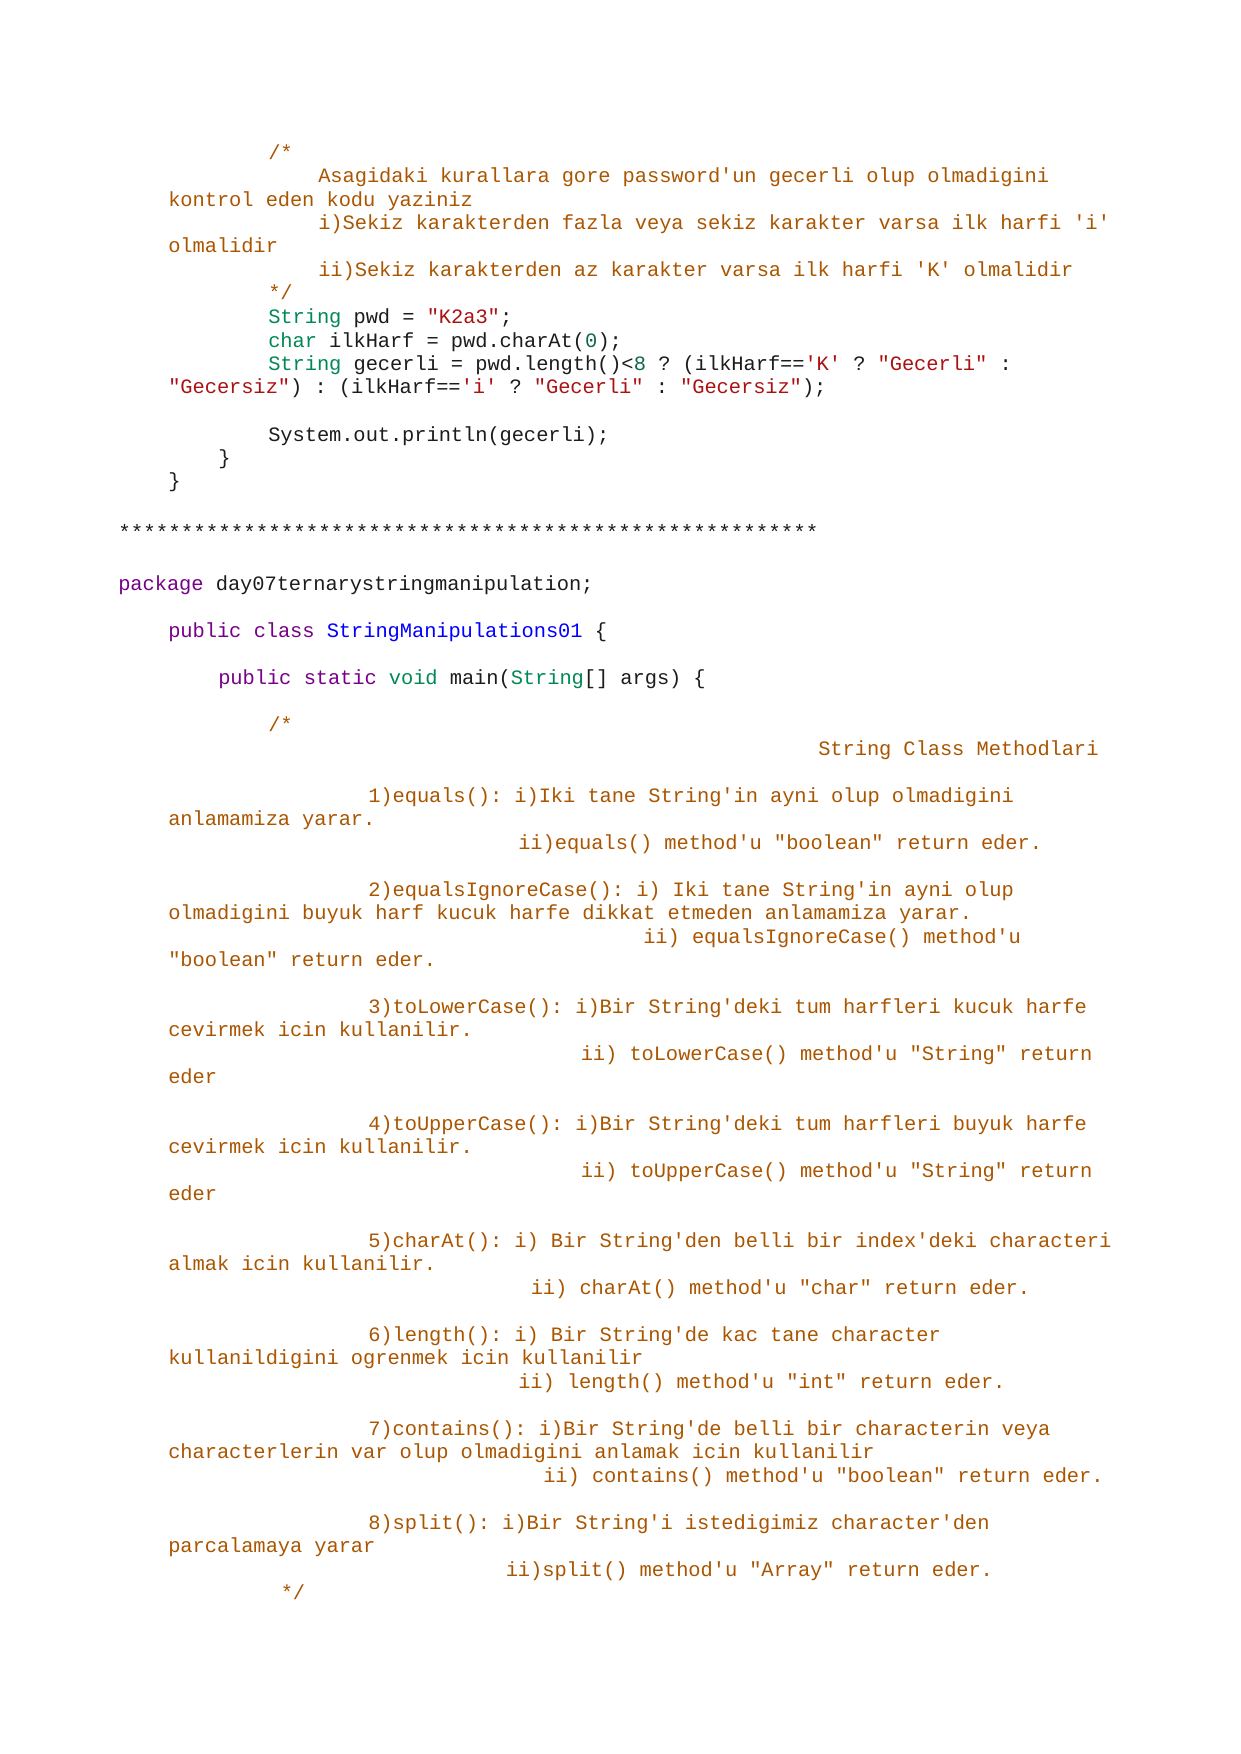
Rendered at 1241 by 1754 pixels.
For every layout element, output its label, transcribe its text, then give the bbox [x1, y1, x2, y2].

text 2)equalsIgnoreCase(): i) Iki tane String'in ayni olup olmadigini buyuk harf kucuk harfe dikkat etmeden anlamamiza yarar. [168, 879, 1122, 926]
text public static void main(String[] args) { [168, 667, 1122, 691]
text /* [168, 142, 1122, 165]
text ​ [168, 691, 1122, 714]
text ii)Sekiz karakterden az karakter varsa ilk harfi 'K' olmalidir [168, 259, 1122, 282]
text ii) toUpperCase() method'u "String" return eder [168, 1160, 1122, 1206]
text ******************************************************** [118, 522, 1122, 546]
text ​ [168, 1206, 1122, 1230]
text 1)equals(): i)Iki tane String'in ayni olup olmadigini anlamamiza yarar. [168, 785, 1122, 832]
text /* [168, 714, 1122, 738]
text ii) length() method'u "int" return eder. [168, 1371, 1122, 1394]
text i)Sekiz karakterden fazla veya sekiz karakter varsa ilk harfi 'i' olmalidir [168, 212, 1122, 259]
text 3)toLowerCase(): i)Bir String'deki tum harfleri kucuk harfe cevirmek icin kullanilir. [168, 996, 1122, 1043]
text 4)toUpperCase(): i)Bir String'deki tum harfleri buyuk harfe cevirmek icin kullanilir. [168, 1113, 1122, 1160]
text String gecerli = pwd.length()<8 ? (ilkHarf=='K' ? "Gecerli" : "Gecersiz") : (ilkHarf=='i' ? "Gecerli" : "Gecersiz"); [168, 353, 1122, 400]
text 7)contains(): i)Bir String'de belli bir characterin veya characterlerin var olup olmadigini anlamak icin kullanilir [168, 1418, 1122, 1465]
text 8)split(): i)Bir String'i istedigimiz character'den parcalamaya yarar [168, 1512, 1122, 1559]
text ​ [168, 400, 1122, 424]
text ​ [168, 1606, 1122, 1629]
text ​ [168, 643, 1122, 667]
text 6)length(): i) Bir String'de kac tane character kullanildigini ogrenmek icin kullanilir [168, 1324, 1122, 1371]
text ​ [168, 1089, 1122, 1113]
text */ [168, 282, 1122, 306]
text ii) contains() method'u "boolean" return eder. [168, 1465, 1122, 1488]
text ii)split() method'u "Array" return eder. [168, 1559, 1122, 1582]
text */ [168, 1582, 1122, 1606]
text ​ [168, 1394, 1122, 1418]
text ​ [168, 856, 1122, 879]
text ​ [168, 118, 1122, 142]
text ii) toLowerCase() method'u "String" return eder [168, 1043, 1122, 1089]
text public class StringManipulations01 { [168, 620, 1122, 643]
text String pwd = "K2a3"; [168, 306, 1122, 330]
text System.out.println(gecerli); [168, 424, 1122, 447]
text } [168, 471, 1122, 494]
text ii) charAt() method'u "char" return eder. [168, 1277, 1122, 1300]
text Asagidaki kurallara gore password'un gecerli olup olmadigini kontrol eden kodu yaziniz [168, 165, 1122, 212]
text ​ [168, 762, 1122, 785]
text ​ [168, 1488, 1122, 1512]
text ​ [168, 597, 1122, 620]
text ​ [168, 972, 1122, 996]
text ​ [168, 1300, 1122, 1324]
text String Class Methodlari [168, 738, 1122, 762]
text ii) equalsIgnoreCase() method'u "boolean" return eder. [168, 926, 1122, 972]
text ii)equals() method'u "boolean" return eder. [168, 832, 1122, 856]
text } [168, 447, 1122, 471]
text package day07ternarystringmanipulation; [118, 574, 1122, 597]
text char ilkHarf = pwd.charAt(0); [168, 330, 1122, 353]
text 5)charAt(): i) Bir String'den belli bir index'deki characteri almak icin kullanilir. [168, 1230, 1122, 1277]
